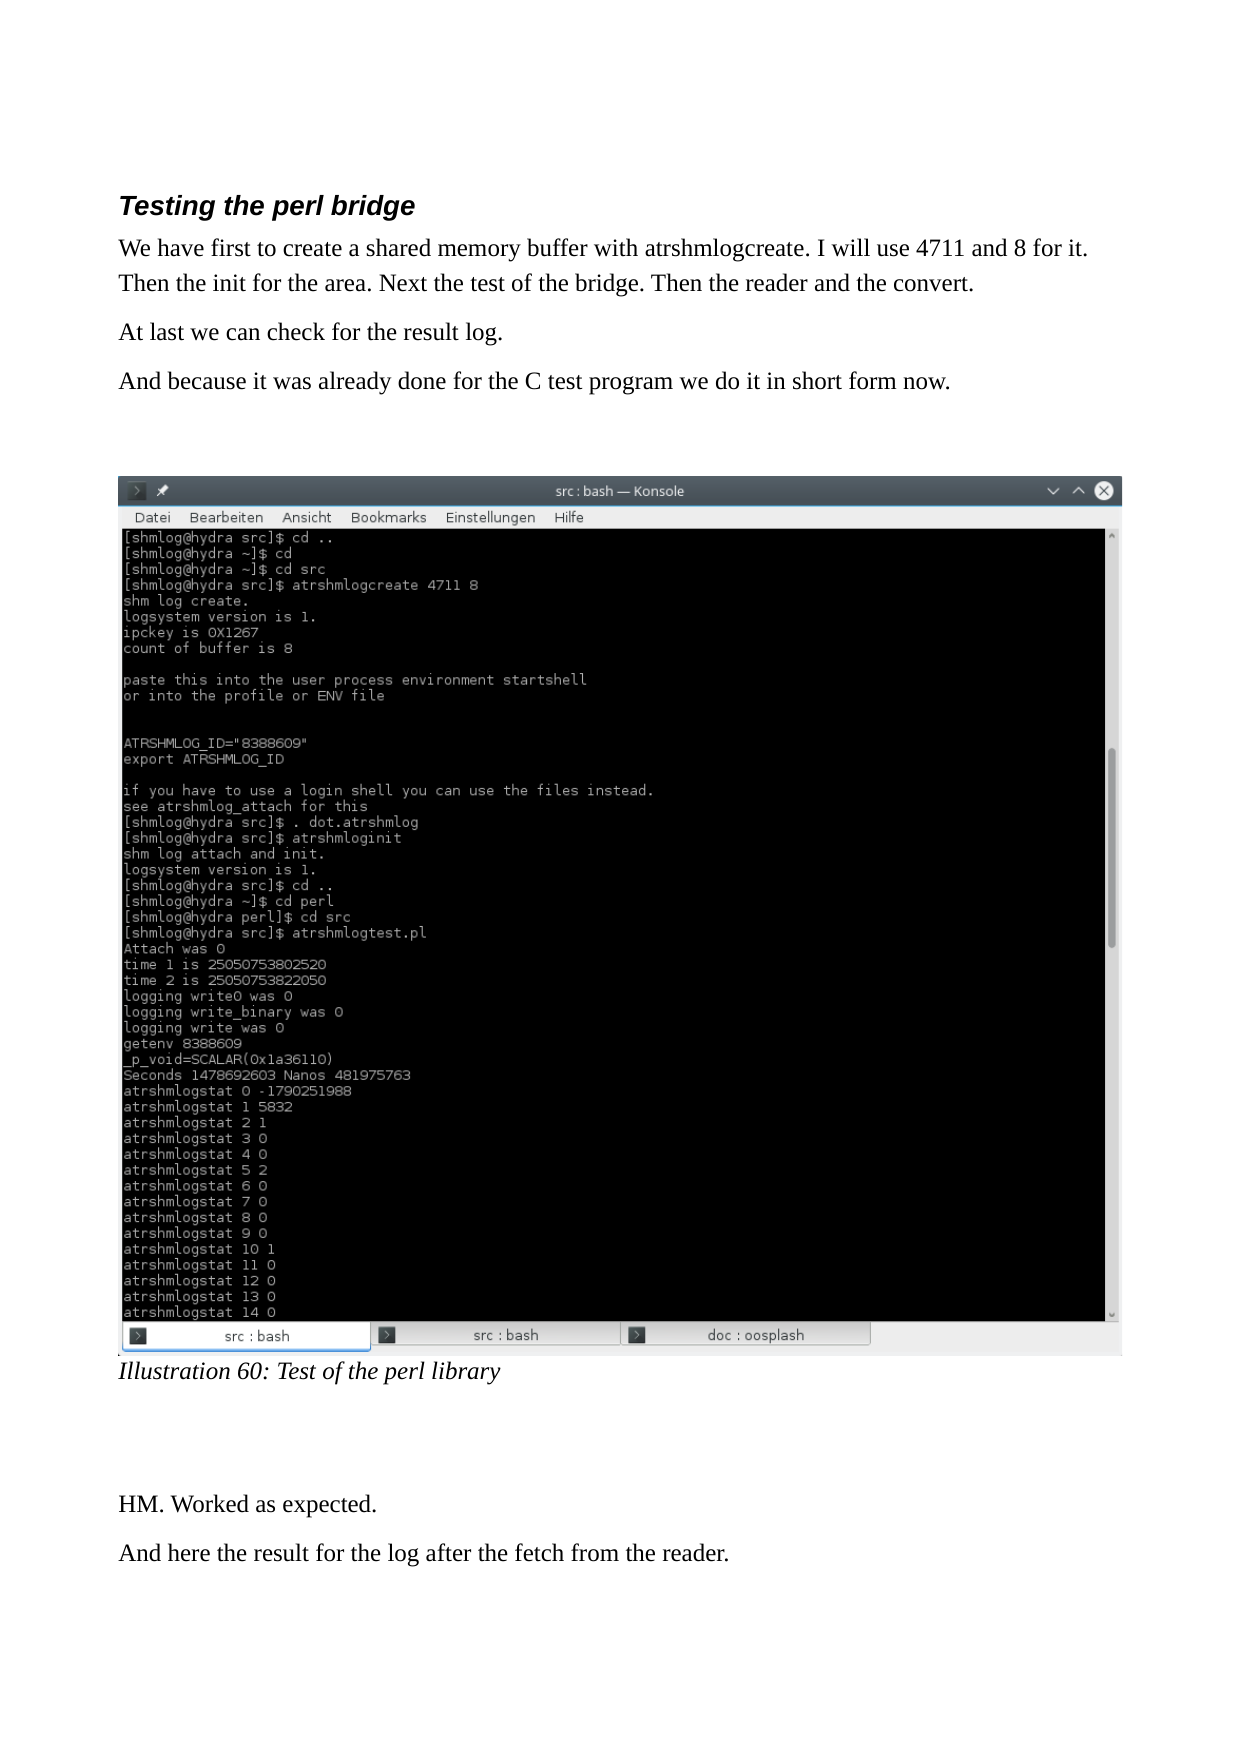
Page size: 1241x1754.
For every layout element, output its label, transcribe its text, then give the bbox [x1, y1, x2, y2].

text Illustration 60: Test of the perl library [118, 1356, 1122, 1385]
text We have first to create a shared memory buffer with atrshmlogcreate. I will use 4711 and 8 for it. Then the init for the area. Next the test of the bridge. Then the reader and the convert. [118, 233, 1122, 296]
text At last we can check for the result log. [118, 317, 1122, 346]
picture [118, 476, 1123, 1356]
text HM. Worked as expected. [118, 1489, 1122, 1517]
subtitle Testing the perl bridge [118, 189, 1122, 221]
text And here the result for the log after the fetch from the reader. [118, 1538, 1122, 1566]
text And because it was already done for the C test program we do it in short form now. [118, 366, 1122, 394]
